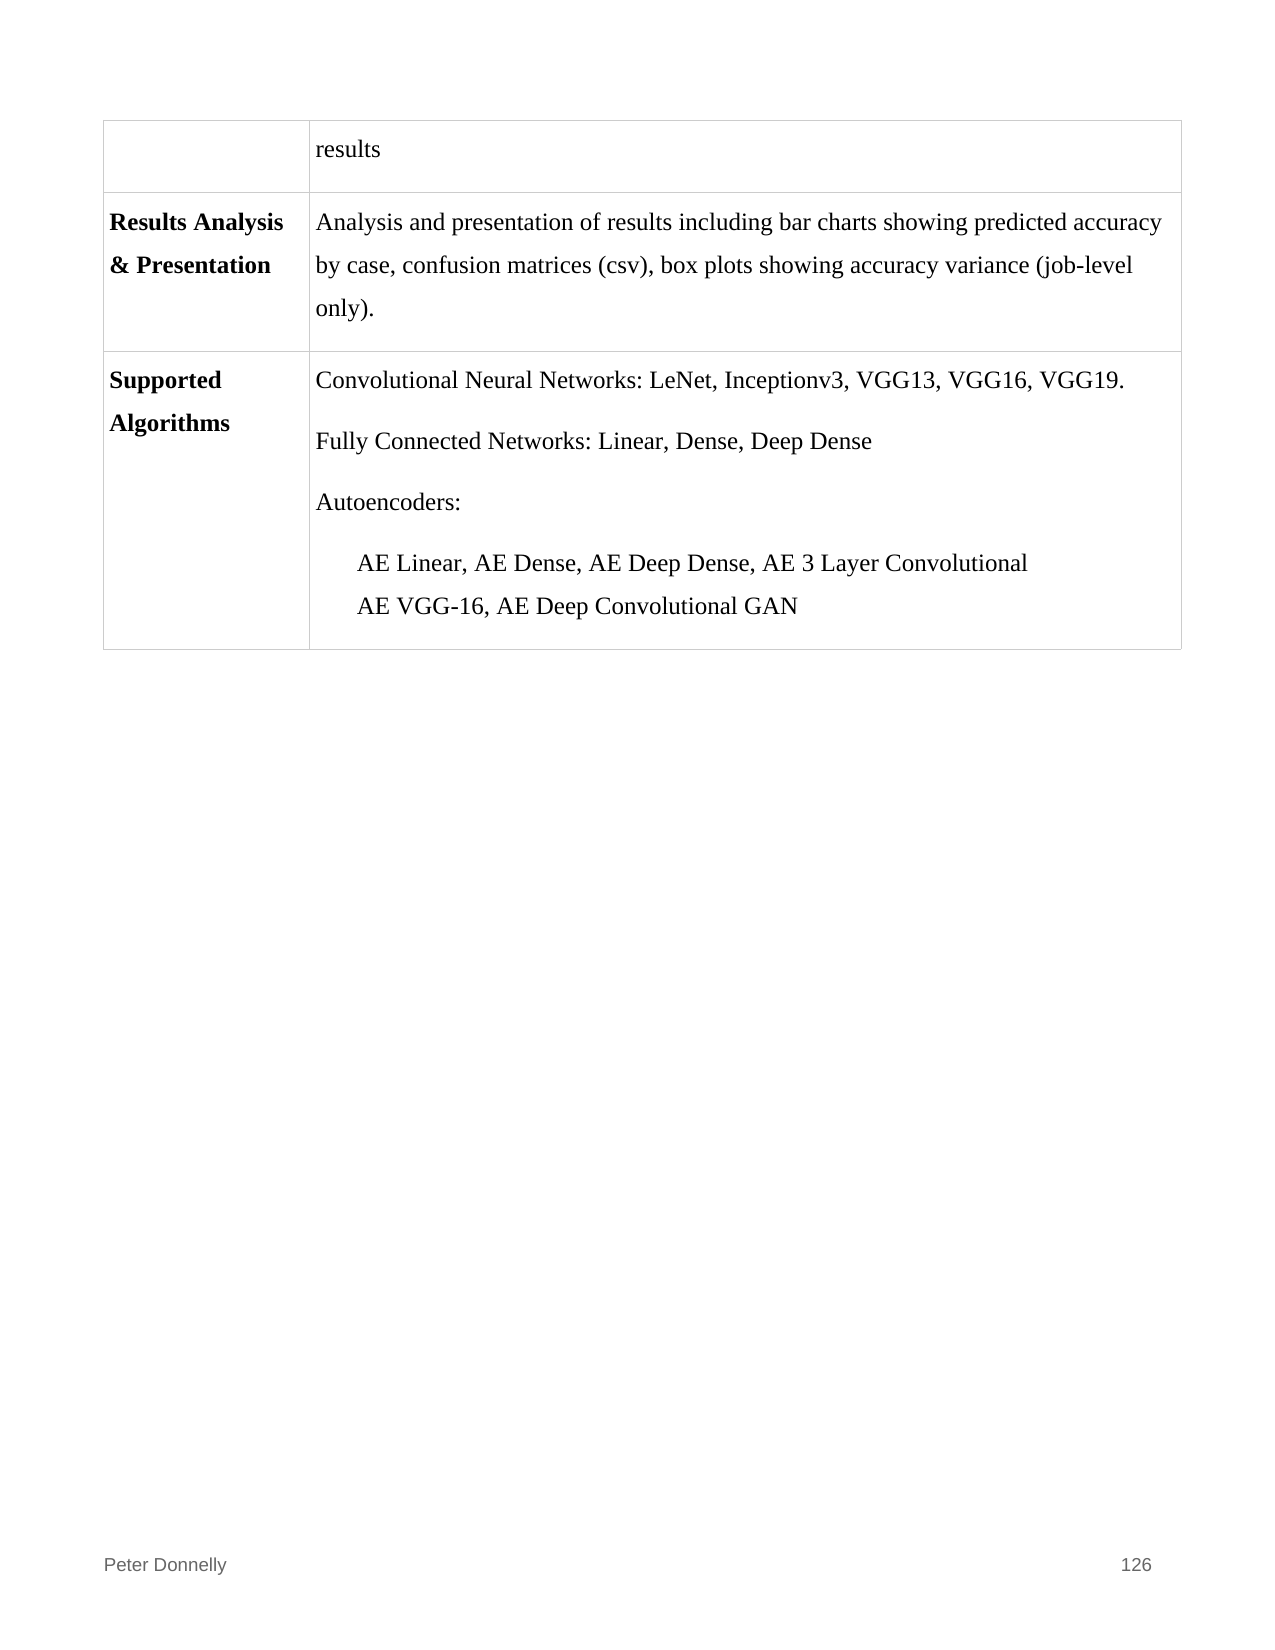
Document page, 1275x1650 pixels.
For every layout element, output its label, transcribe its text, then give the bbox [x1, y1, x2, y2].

table_cell Supported Algorithms [104, 352, 309, 648]
table_cell results [310, 121, 1181, 192]
table_cell Convolutional Neural Networks: LeNet, Inceptionv3, VGG13, VGG16, VGG19. Fully Connected Networks: Linear, Dense, Deep Dense Autoencoders: AE Linear, AE Dense, AE Deep Dense, AE 3 Layer Convolutional AE VGG-16, AE Deep Convolutional GAN [310, 352, 1181, 648]
table_cell Results Analysis & Presentation [104, 193, 309, 351]
table_cell Analysis and presentation of results including bar charts showing predicted accuracy by case, confusion matrices (csv), box plots showing accuracy variance (job-level only). [310, 193, 1181, 351]
table_cell [104, 121, 309, 192]
